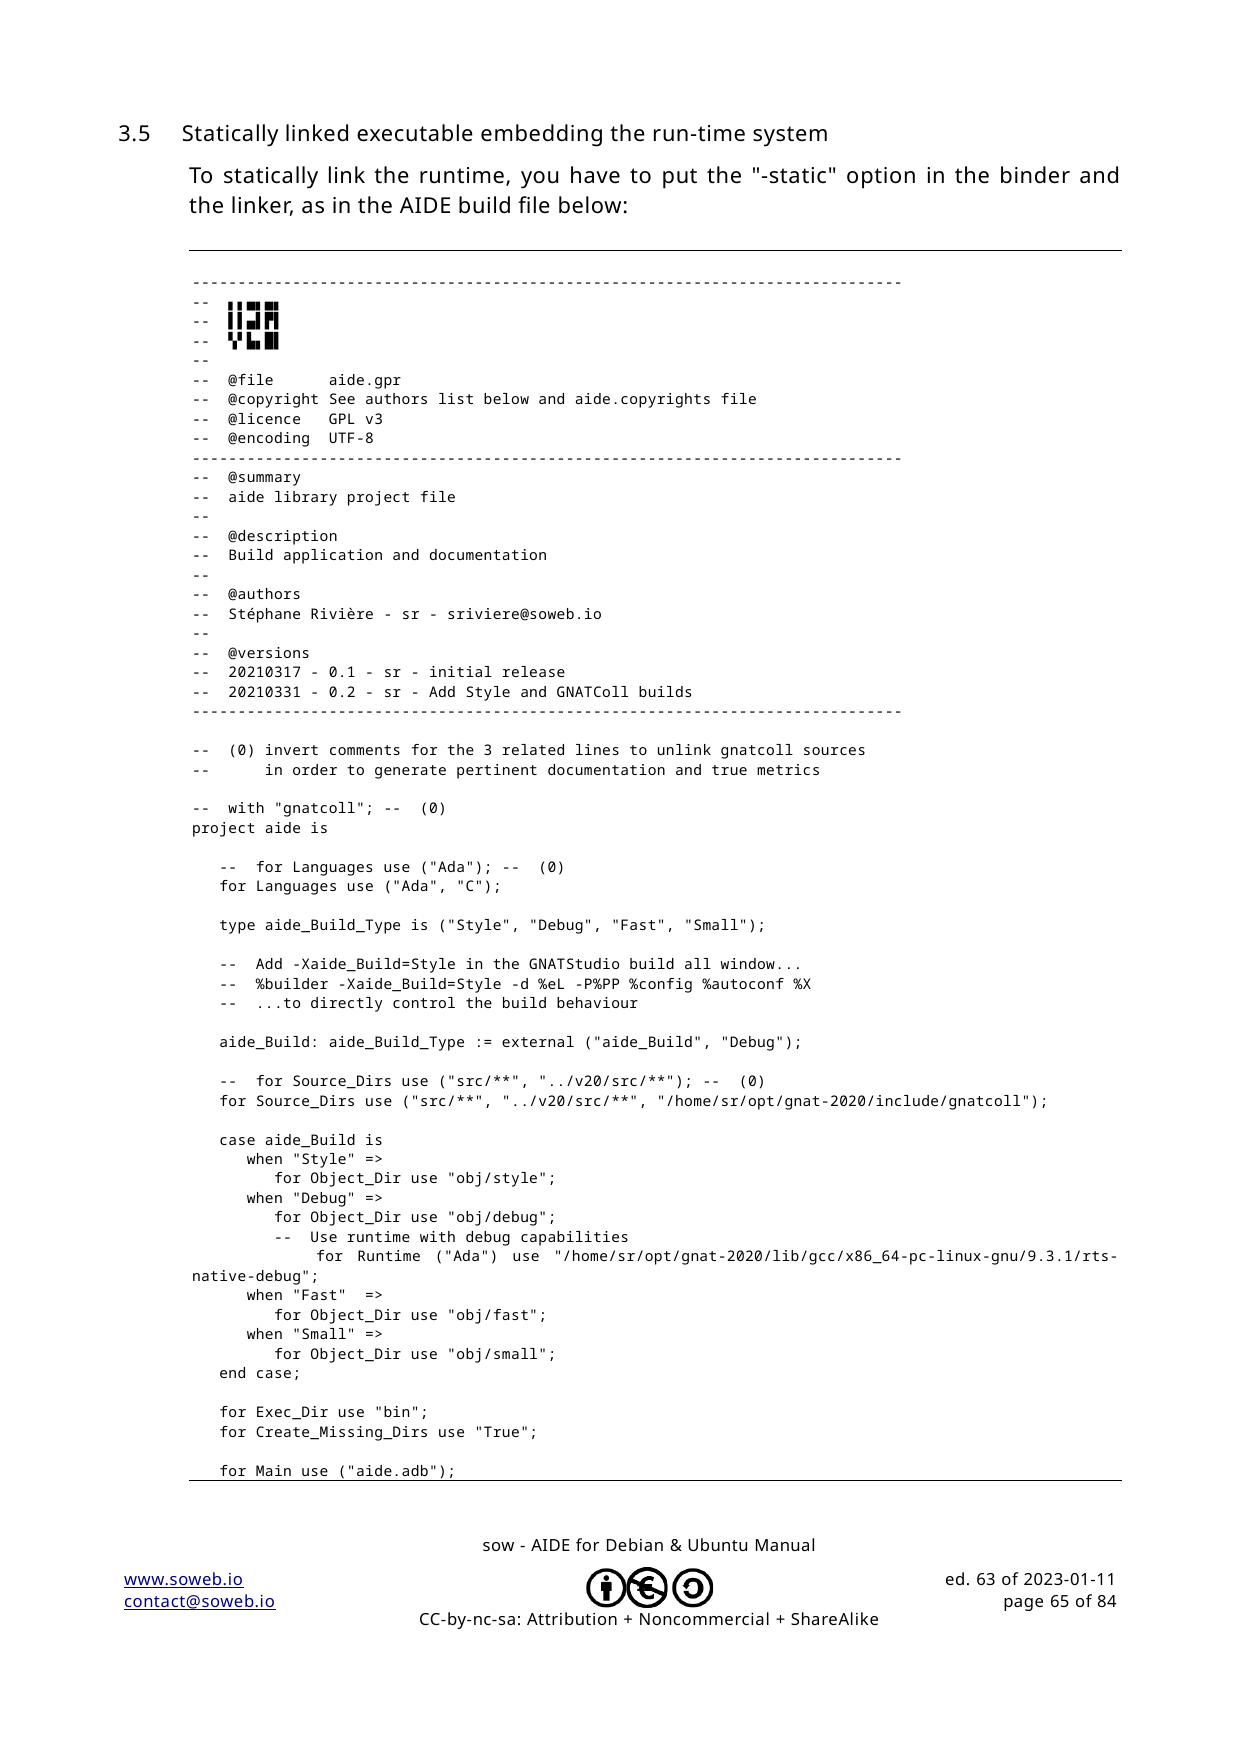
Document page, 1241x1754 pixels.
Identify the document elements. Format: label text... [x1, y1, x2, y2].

list -- Stéphane Rivière - sr - sriviere@soweb.io [189, 601, 1122, 620]
list -- @encoding UTF-8 [189, 425, 1122, 445]
list for Object_Dir use "obj/fast"; [189, 1302, 1122, 1321]
list type aide_Build_Type is ("Style", "Debug", "Fast", "Small"); [189, 912, 1122, 935]
picture [585, 1567, 668, 1608]
list -- Build application and documentation [189, 542, 1122, 562]
list -- @licence GPL v3 [189, 406, 1122, 425]
list -- aide library project file [189, 484, 1122, 503]
list -- ▌▌▄▌▛▌ [189, 308, 1122, 328]
picture [672, 1567, 714, 1608]
list project aide is [189, 815, 1122, 837]
list -- Use runtime with debug capabilities [189, 1224, 1122, 1243]
list -- in order to generate pertinent documentation and true metrics [189, 756, 1122, 779]
list -- @description [189, 523, 1122, 542]
list when "Debug" => [189, 1185, 1122, 1204]
list -- 20210331 - 0.2 - sr - Add Style and GNATColl builds [189, 678, 1122, 698]
list -- @file aide.gpr [189, 367, 1122, 386]
list for Languages use ("Ada", "C"); [189, 873, 1122, 896]
list -- ▖▖▄▖▄▖ [189, 289, 1122, 308]
list for Source_Dirs use ("src/**", "../v20/src/**", "/home/sr/opt/gnat-2020/include/gnatcoll"); [189, 1087, 1122, 1110]
list when "Style" => [189, 1146, 1122, 1165]
list end case; [189, 1360, 1122, 1383]
list for Object_Dir use "obj/small"; [189, 1341, 1122, 1360]
list for Exec_Dir use "bin"; [189, 1399, 1122, 1419]
list aide_Build: aide_Build_Type := external ("aide_Build", "Debug"); [189, 1029, 1122, 1052]
list -- for Languages use ("Ada"); -- (0) [189, 854, 1122, 873]
list -- @summary [189, 464, 1122, 484]
list -- %builder -Xaide_Build=Style -d %eL -P%PP %config %autoconf %X [189, 971, 1122, 990]
list ------------------------------------------------------------------------------ [189, 251, 1122, 289]
list -- with "gnatcoll"; -- (0) [189, 795, 1122, 815]
list for Main use ("aide.adb"); [189, 1458, 1122, 1480]
list -- [189, 562, 1122, 581]
list -- ▚▘▙▖█▌ [189, 328, 1122, 347]
list -- (0) invert comments for the 3 related lines to unlink gnatcoll sources [189, 737, 1122, 756]
list case aide_Build is [189, 1126, 1122, 1146]
list for Object_Dir use "obj/style"; [189, 1165, 1122, 1185]
list -- [189, 620, 1122, 639]
list when "Fast" => [189, 1282, 1122, 1302]
list -- @authors [189, 581, 1122, 601]
list for Runtime ("Ada") use "/home/sr/opt/gnat-2020/lib/gcc/x86_64-pc-linux-gnu/9.3.1/rts-native-debug"; [189, 1243, 1122, 1282]
list -- ...to directly control the build behaviour [189, 990, 1122, 1013]
list when "Small" => [189, 1321, 1122, 1341]
subtitle Statically linked executable embedding the run-time system [118, 118, 1122, 148]
list -- for Source_Dirs use ("src/**", "../v20/src/**"); -- (0) [189, 1068, 1122, 1087]
list -- @versions [189, 639, 1122, 659]
list -- 20210317 - 0.1 - sr - initial release [189, 659, 1122, 678]
list -- @copyright See authors list below and aide.copyrights file [189, 386, 1122, 406]
list -- [189, 347, 1122, 367]
list ------------------------------------------------------------------------------ [189, 445, 1122, 464]
list ------------------------------------------------------------------------------ [189, 698, 1122, 720]
text To statically link the runtime, you have to put the "-static" option in the binder and the linker, as in the AIDE build file below: [189, 160, 1122, 220]
list for Create_Missing_Dirs use "True"; [189, 1419, 1122, 1441]
list -- [189, 503, 1122, 523]
list for Object_Dir use "obj/debug"; [189, 1204, 1122, 1224]
list -- Add -Xaide_Build=Style in the GNATStudio build all window... [189, 951, 1122, 971]
